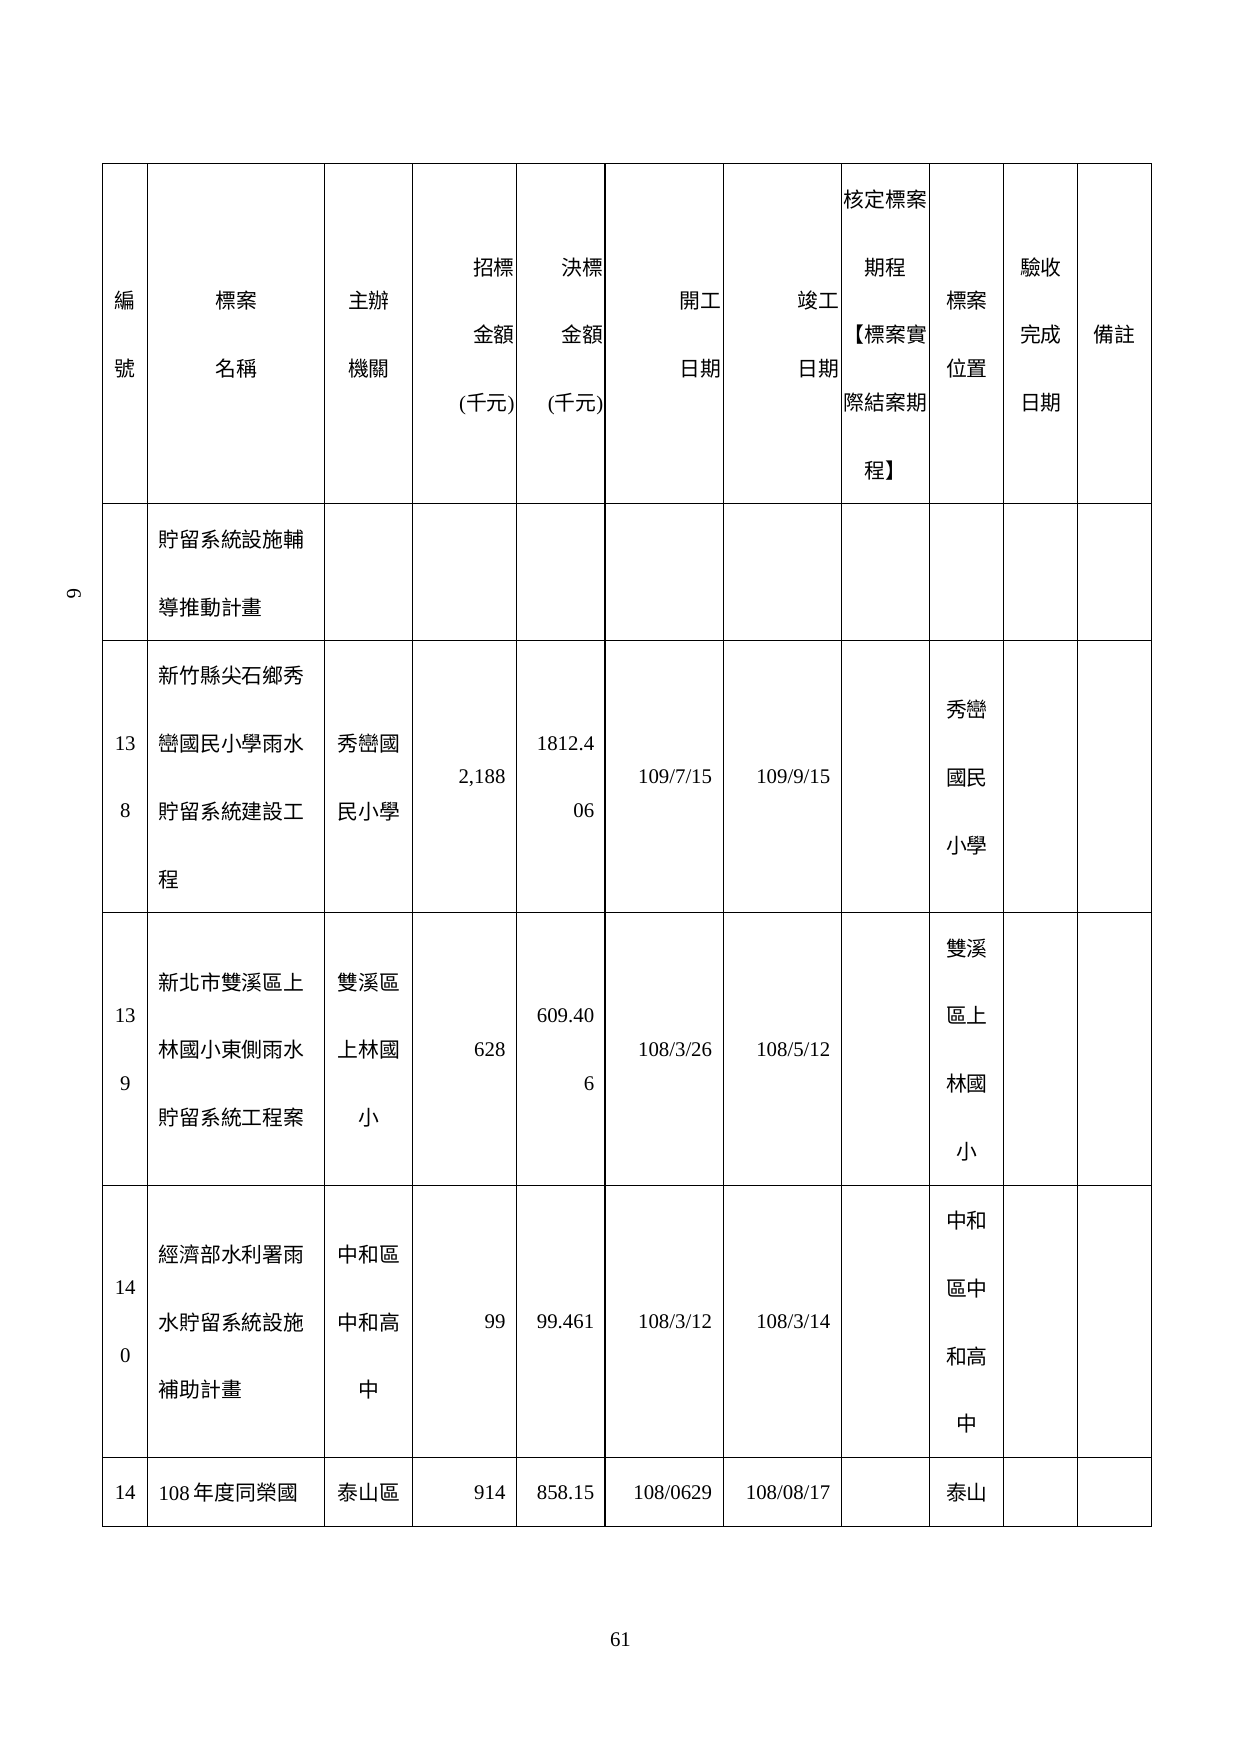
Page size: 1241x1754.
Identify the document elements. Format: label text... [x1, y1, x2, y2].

table_cell 中和區中和高中 [930, 1186, 1003, 1457]
table_cell [325, 504, 412, 640]
table_cell [1078, 641, 1151, 912]
table_header 竣工 日期 [724, 164, 841, 503]
table_cell 108/08/17 [724, 1458, 841, 1526]
table_cell 14 [103, 1458, 147, 1526]
table_cell 中和區中和高中 [325, 1186, 412, 1457]
table_header 開工 日期 [606, 164, 723, 503]
table_cell 109/9/15 [724, 641, 841, 912]
table_cell 泰山 [930, 1458, 1003, 1526]
table_header 主辦 機關 [325, 164, 412, 503]
table_cell 108/3/12 [606, 1186, 723, 1457]
table_cell [1078, 1458, 1151, 1526]
table_cell [842, 641, 929, 912]
table_cell [1004, 1186, 1077, 1457]
table_cell 泰山區 [325, 1458, 412, 1526]
table_cell 138 [103, 641, 147, 912]
table_cell 秀巒國民小學 [325, 641, 412, 912]
table_cell [1004, 504, 1077, 640]
table_header 標案 名稱 [148, 164, 324, 503]
table_cell 109/7/15 [606, 641, 723, 912]
table_cell [517, 504, 604, 640]
table_cell 858.15 [517, 1458, 604, 1526]
table_cell 1812.406 [517, 641, 604, 912]
table_cell [842, 1186, 929, 1457]
table_cell 新竹縣尖石鄉秀巒國民小學雨水貯留系統建設工程 [148, 641, 324, 912]
table_cell [1004, 641, 1077, 912]
table_cell [930, 504, 1003, 640]
table_cell 99 [413, 1186, 516, 1457]
table_cell 雙溪區上林國小 [930, 913, 1003, 1184]
table_cell 108/3/14 [724, 1186, 841, 1457]
table_header 編號 [103, 164, 147, 503]
table_cell [842, 1458, 929, 1526]
table_header 標案 位置 [930, 164, 1003, 503]
table_cell 609.406 [517, 913, 604, 1184]
table_cell 貯留系統設施輔導推動計畫 [148, 504, 324, 640]
table_header 核定標案期程 【標案實際結案期程】 [842, 164, 929, 503]
table_cell 628 [413, 913, 516, 1184]
table_cell 新北市雙溪區上林國小東側雨水貯留系統工程案 [148, 913, 324, 1184]
table_cell 108/3/26 [606, 913, 723, 1184]
table_cell 914 [413, 1458, 516, 1526]
table_cell [724, 504, 841, 640]
table_cell [606, 504, 723, 640]
table_header 決標 金額 (千元) [517, 164, 604, 503]
table_cell 108/0629 [606, 1458, 723, 1526]
table_cell 2,188 [413, 641, 516, 912]
table_header 驗收 完成 日期 [1004, 164, 1077, 503]
table_cell 秀巒國民小學 [930, 641, 1003, 912]
table_cell 99.461 [517, 1186, 604, 1457]
table_cell [842, 913, 929, 1184]
table_cell [1078, 1186, 1151, 1457]
table_cell [413, 504, 516, 640]
table_cell 108年度同榮國 [148, 1458, 324, 1526]
table_header 招標 金額 (千元) [413, 164, 516, 503]
table_cell [1078, 504, 1151, 640]
table_cell 雙溪區上林國小 [325, 913, 412, 1184]
table_cell 139 [103, 913, 147, 1184]
table_cell 140 [103, 1186, 147, 1457]
table_header 備註 [1078, 164, 1151, 503]
table_cell [842, 504, 929, 640]
table_cell [103, 504, 147, 640]
table_cell 經濟部水利署雨水貯留系統設施補助計畫 [148, 1186, 324, 1457]
table_cell 108/5/12 [724, 913, 841, 1184]
table_cell [1078, 913, 1151, 1184]
table_cell [1004, 1458, 1077, 1526]
table_cell [1004, 913, 1077, 1184]
